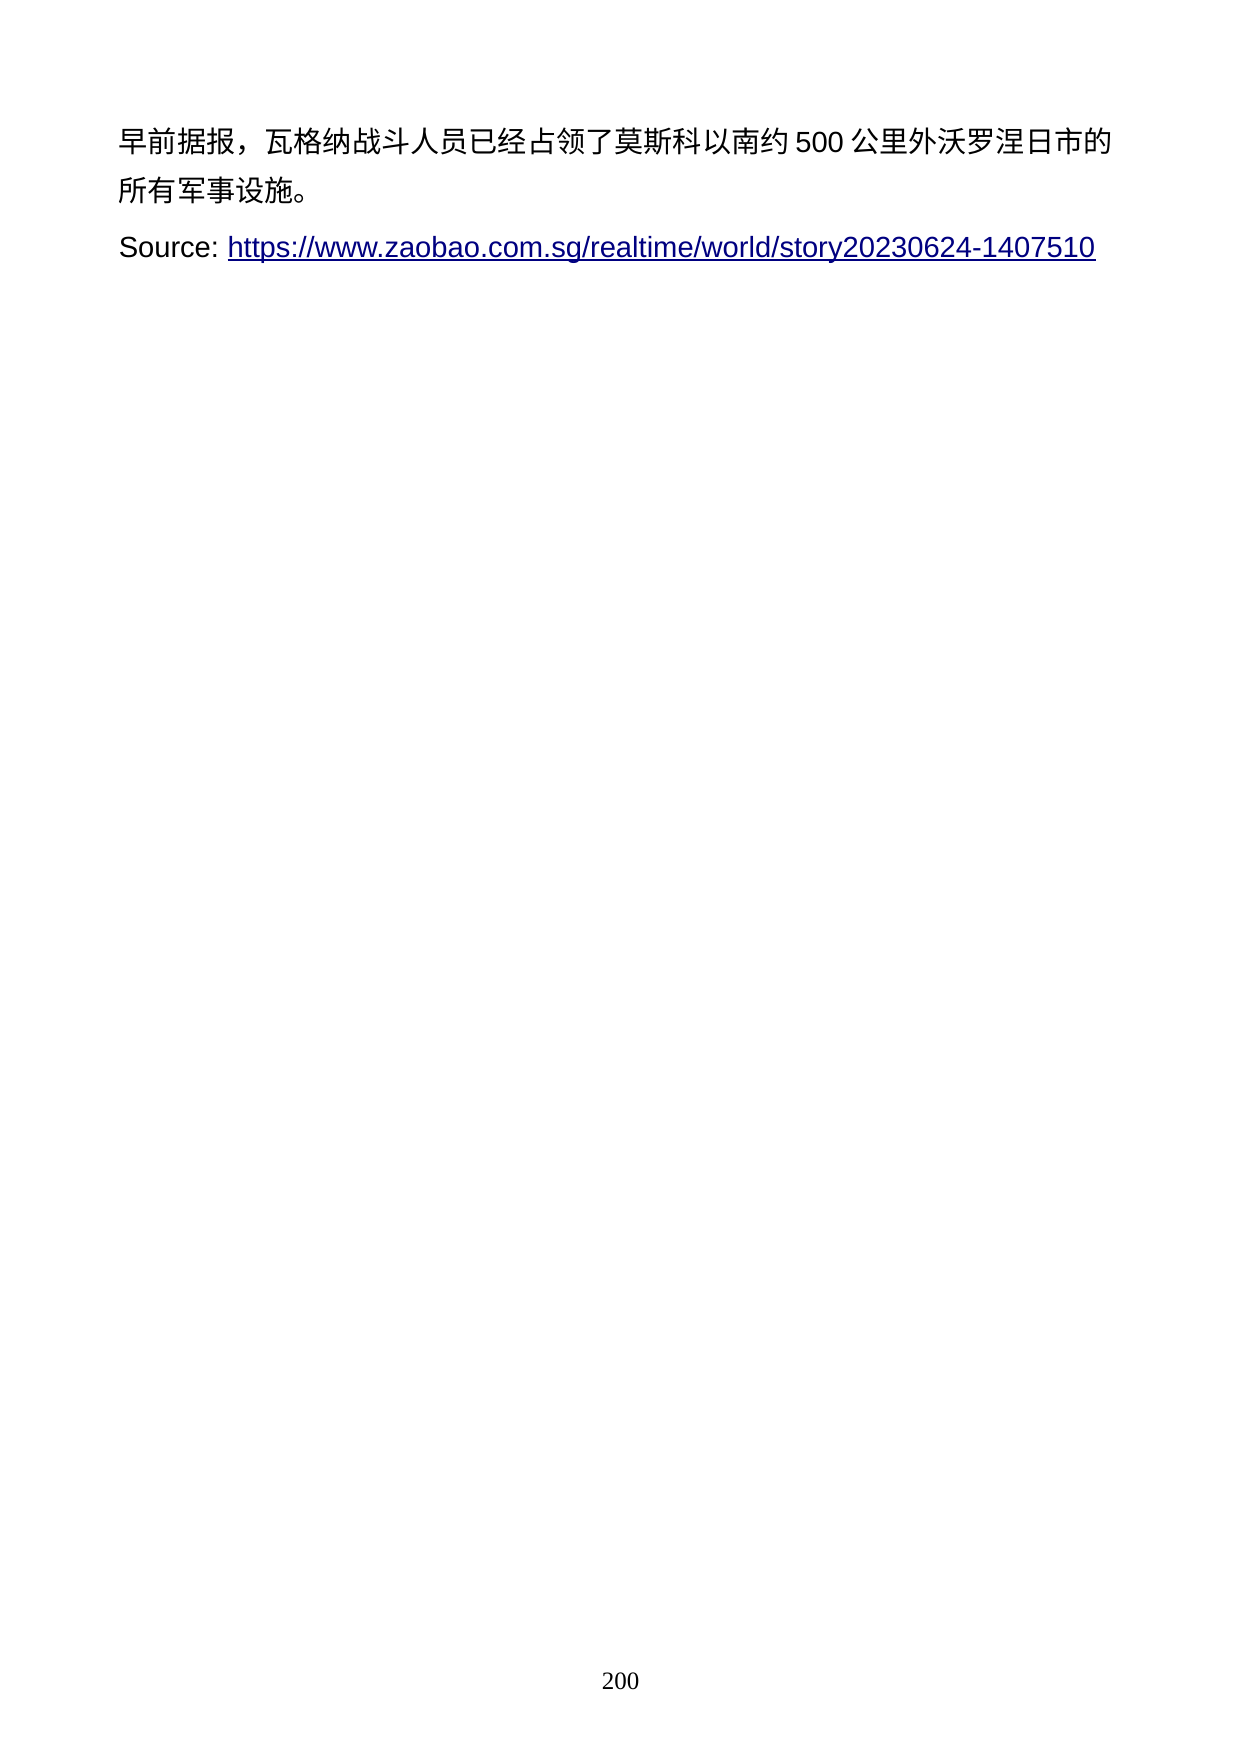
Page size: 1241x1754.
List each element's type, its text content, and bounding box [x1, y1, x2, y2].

text Source: https://www.zaobao.com.sg/realtime/world/story20230624-1407510 [118, 230, 1122, 264]
text 早前据报，瓦格纳战斗人员已经占领了莫斯科以南约500公里外沃罗涅日市的所有军事设施。 [118, 118, 1122, 209]
